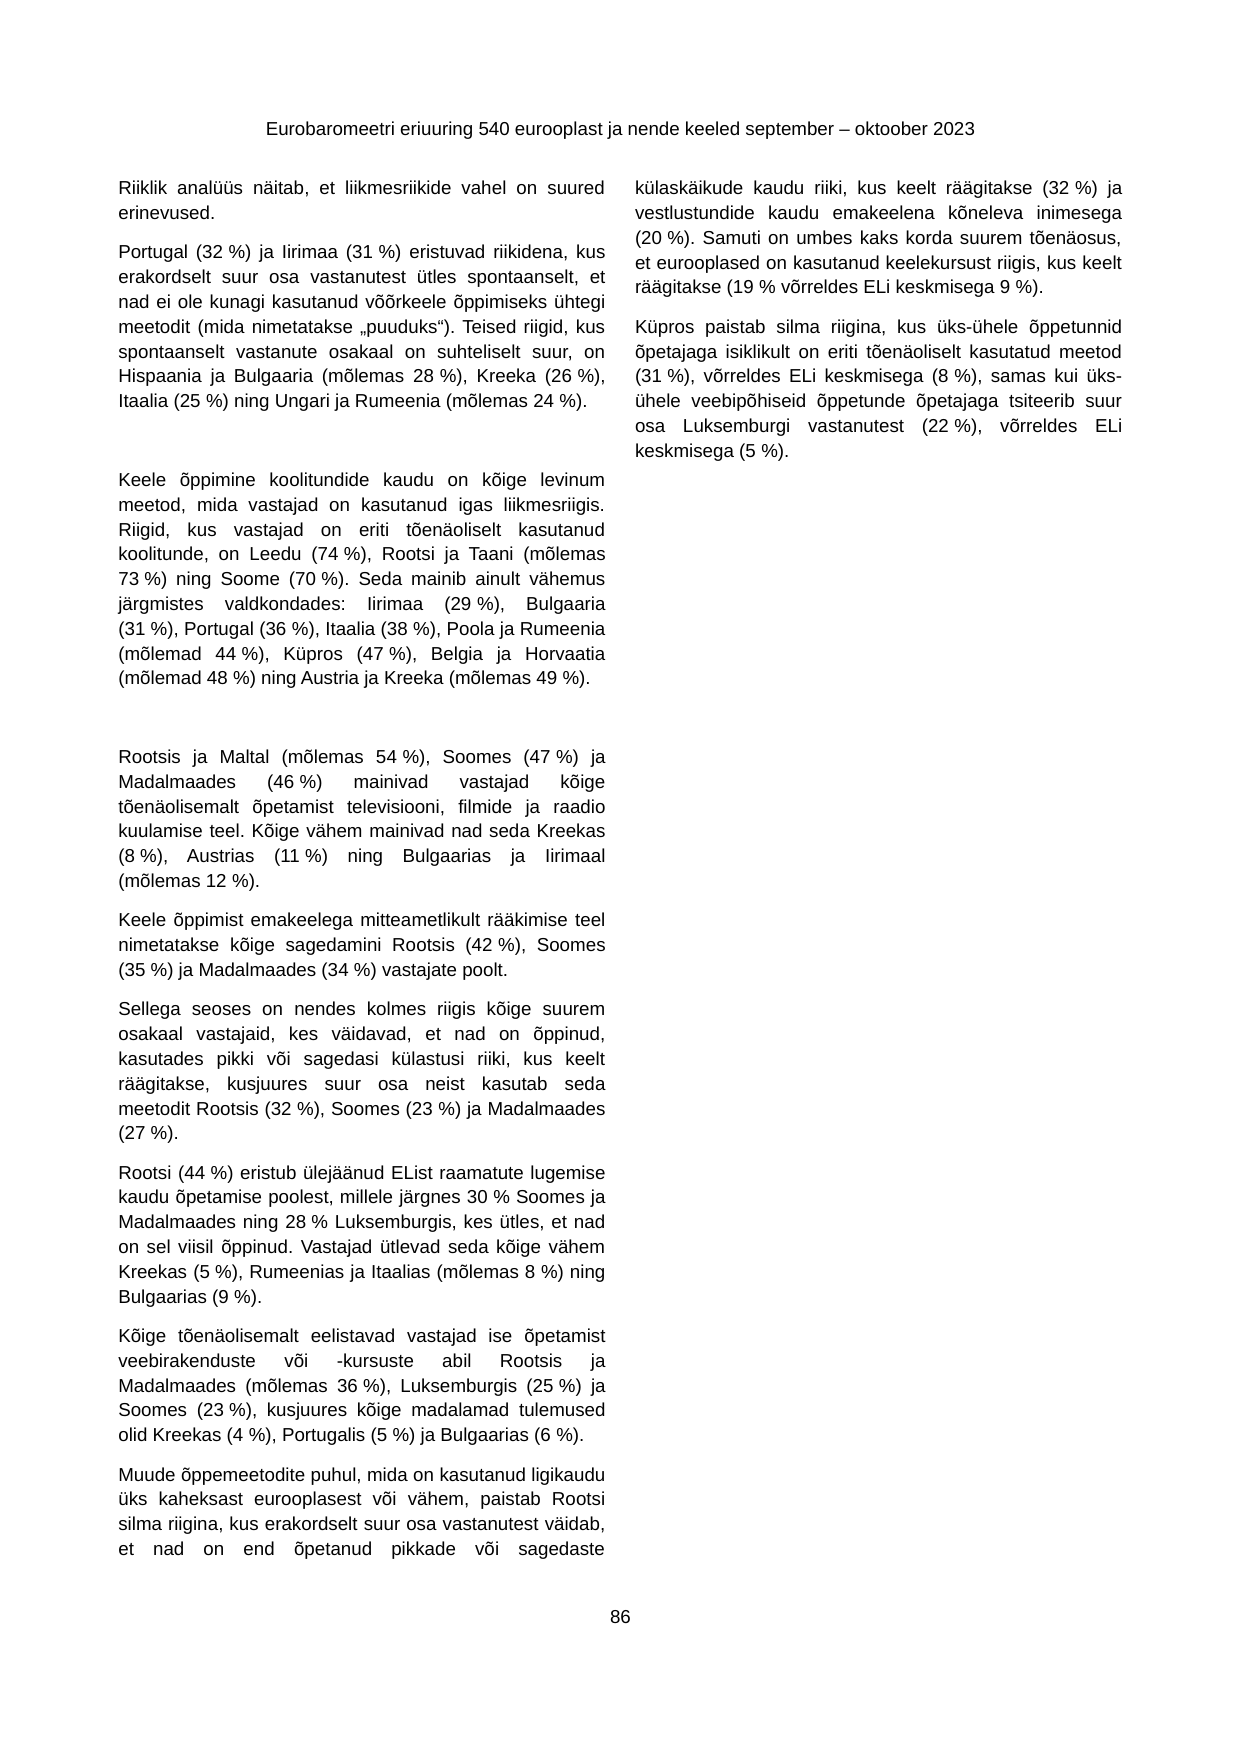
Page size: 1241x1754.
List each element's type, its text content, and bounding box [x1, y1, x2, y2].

text Küpros paistab silma riigina, kus üks-ühele õppetunnid õpetajaga isiklikult on eriti tõenäoliselt kasutatud meetod (31 %), võrreldes ELi keskmisega (8 %), samas kui üks-ühele veebipõhiseid õppetunde õpetajaga tsiteerib suur osa Luksemburgi vastanutest (22 %), võrreldes ELi keskmisega (5 %). [635, 316, 1122, 461]
text Riiklik analüüs näitab, et liikmesriikide vahel on suured erinevused. [118, 177, 605, 223]
text Rootsi (44 %) eristub ülejäänud EList raamatute lugemise kaudu õpetamise poolest, millele järgnes 30 % Soomes ja Madalmaades ning 28 % Luksemburgis, kes ütles, et nad on sel viisil õppinud. Vastajad ütlevad seda kõige vähem Kreekas (5 %), Rumeenias ja Itaalias (mõlemas 8 %) ning Bulgaarias (9 %). [118, 1161, 605, 1307]
text külaskäikude kaudu riiki, kus keelt räägitakse (32 %) ja vestlustundide kaudu emakeelena kõneleva inimesega (20 %). Samuti on umbes kaks korda suurem tõenäosus, et eurooplased on kasutanud keelekursust riigis, kus keelt räägitakse (19 % võrreldes ELi keskmisega 9 %). [635, 177, 1122, 298]
text Kõige tõenäolisemalt eelistavad vastajad ise õpetamist veebirakenduste või -kursuste abil Rootsis ja Madalmaades (mõlemas 36 %), Luksemburgis (25 %) ja Soomes (23 %), kusjuures kõige madalamad tulemused olid Kreekas (4 %), Portugalis (5 %) ja Bulgaarias (6 %). [118, 1325, 605, 1446]
text Portugal (32 %) ja Iirimaa (31 %) eristuvad riikidena, kus erakordselt suur osa vastanutest ütles spontaanselt, et nad ei ole kunagi kasutanud võõrkeele õppimiseks ühtegi meetodit (mida nimetatakse „puuduks“). Teised riigid, kus spontaanselt vastanute osakaal on suhteliselt suur, on Hispaania ja Bulgaaria (mõlemas 28 %), Kreeka (26 %), Itaalia (25 %) ning Ungari ja Rumeenia (mõlemas 24 %). [118, 241, 605, 412]
text Keele õppimist emakeelega mitteametlikult rääkimise teel nimetatakse kõige sagedamini Rootsis (42 %), Soomes (35 %) ja Madalmaades (34 %) vastajate poolt. [118, 909, 605, 980]
text Rootsis ja Maltal (mõlemas 54 %), Soomes (47 %) ja Madalmaades (46 %) mainivad vastajad kõige tõenäolisemalt õpetamist televisiooni, filmide ja raadio kuulamise teel. Kõige vähem mainivad nad seda Kreekas (8 %), Austrias (11 %) ning Bulgaarias ja Iirimaal (mõlemas 12 %). [118, 746, 605, 891]
text Keele õppimine koolitundide kaudu on kõige levinum meetod, mida vastajad on kasutanud igas liikmesriigis. Riigid, kus vastajad on eriti tõenäoliselt kasutanud koolitunde, on Leedu (74 %), Rootsi ja Taani (mõlemas 73 %) ning Soome (70 %). Seda mainib ainult vähemus järgmistes valdkondades: Iirimaa (29 %), Bulgaaria (31 %), Portugal (36 %), Itaalia (38 %), Poola ja Rumeenia (mõlemad 44 %), Küpros (47 %), Belgia ja Horvaatia (mõlemad 48 %) ning Austria ja Kreeka (mõlemas 49 %). [118, 469, 605, 689]
text Sellega seoses on nendes kolmes riigis kõige suurem osakaal vastajaid, kes väidavad, et nad on õppinud, kasutades pikki või sagedasi külastusi riiki, kus keelt räägitakse, kusjuures suur osa neist kasutab seda meetodit Rootsis (32 %), Soomes (23 %) ja Madalmaades (27 %). [118, 998, 605, 1144]
text Muude õppemeetodite puhul, mida on kasutanud ligikaudu üks kaheksast eurooplasest või vähem, paistab Rootsi silma riigina, kus erakordselt suur osa vastanutest väidab, et nad on end õpetanud pikkade või sagedaste [118, 1463, 605, 1559]
